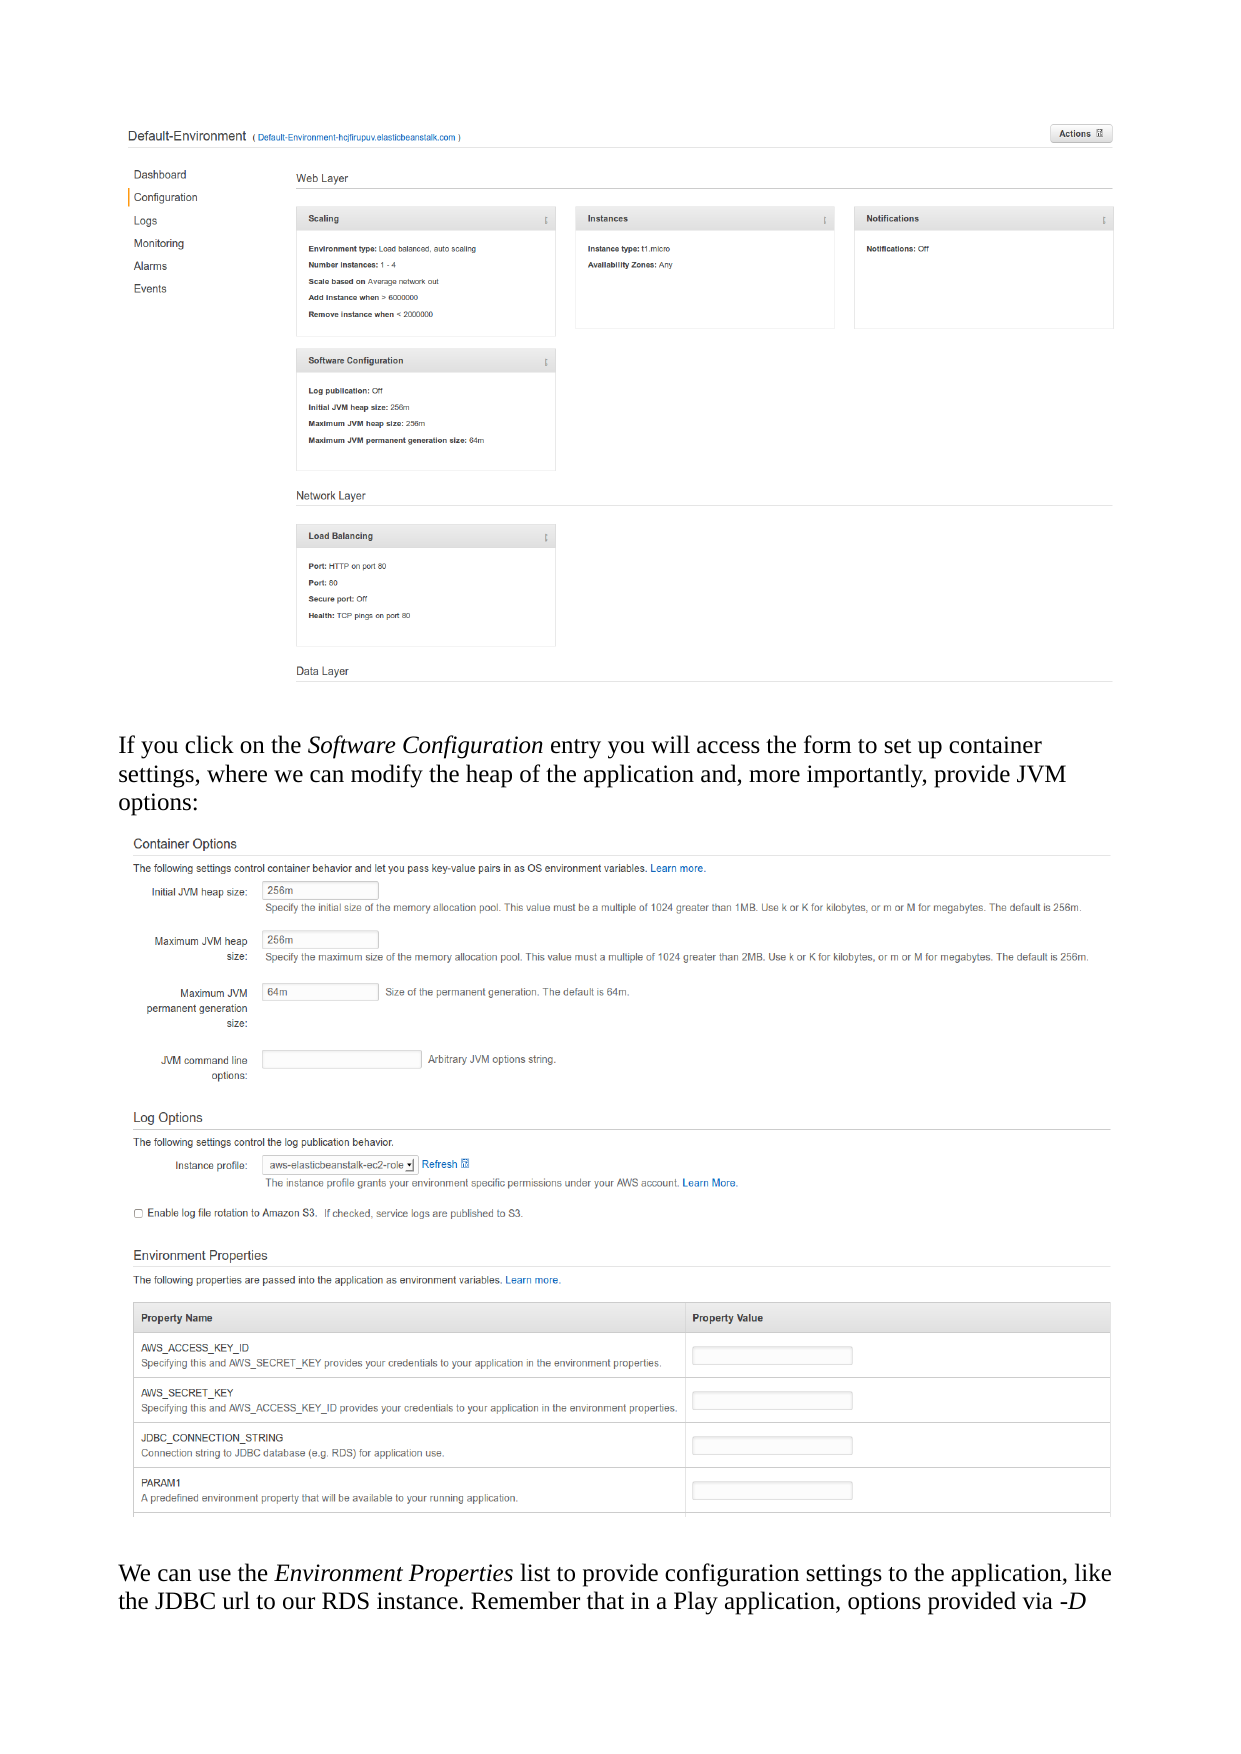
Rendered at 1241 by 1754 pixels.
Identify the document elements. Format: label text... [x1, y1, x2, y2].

picture [118, 828, 1123, 1517]
text We can use the Environment Properties list to provide configuration settings to the application, like the JDBC url to our RDS instance. Remember that in a Play application, options provided via -D [118, 1558, 1122, 1615]
picture [118, 118, 1123, 689]
text If you click on the Software Configuration entry you will access the form to set up container settings, where we can modify the heap of the application and, more importantly, provide JVM options: [118, 730, 1122, 816]
